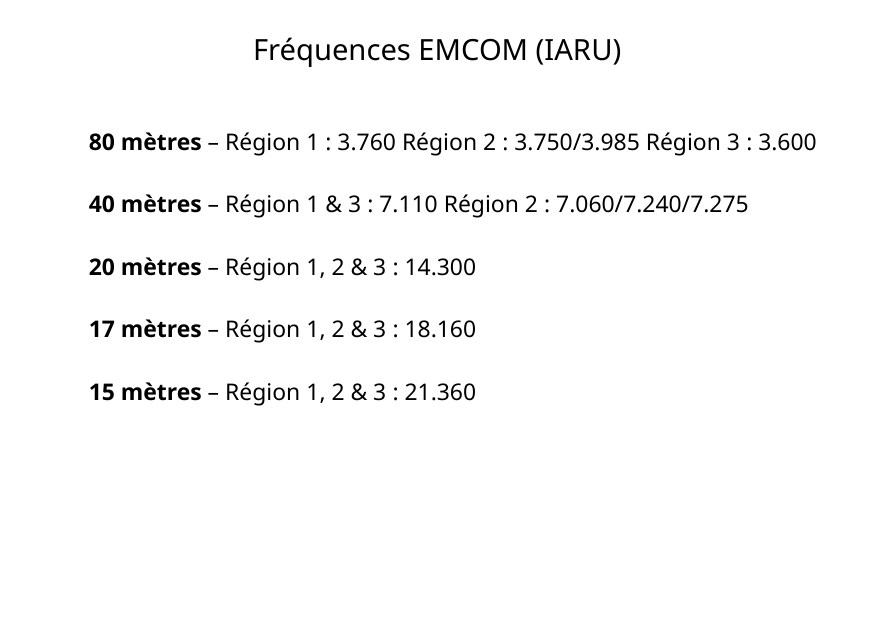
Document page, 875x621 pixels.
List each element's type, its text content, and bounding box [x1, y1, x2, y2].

text 17 mètres – Région 1, 2 & 3 : 18.160 [88, 313, 844, 345]
text Fréquences EMCOM (IARU) [29, 29, 844, 69]
text 15 mètres – Région 1, 2 & 3 : 21.360 [88, 376, 844, 407]
text 80 mètres – Région 1 : 3.760 Région 2 : 3.750/3.985 Région 3 : 3.600 [88, 126, 844, 157]
text 20 mètres – Région 1, 2 & 3 : 14.300 [88, 251, 844, 282]
text 40 mètres – Région 1 & 3 : 7.110 Région 2 : 7.060/7.240/7.275 [88, 188, 844, 220]
